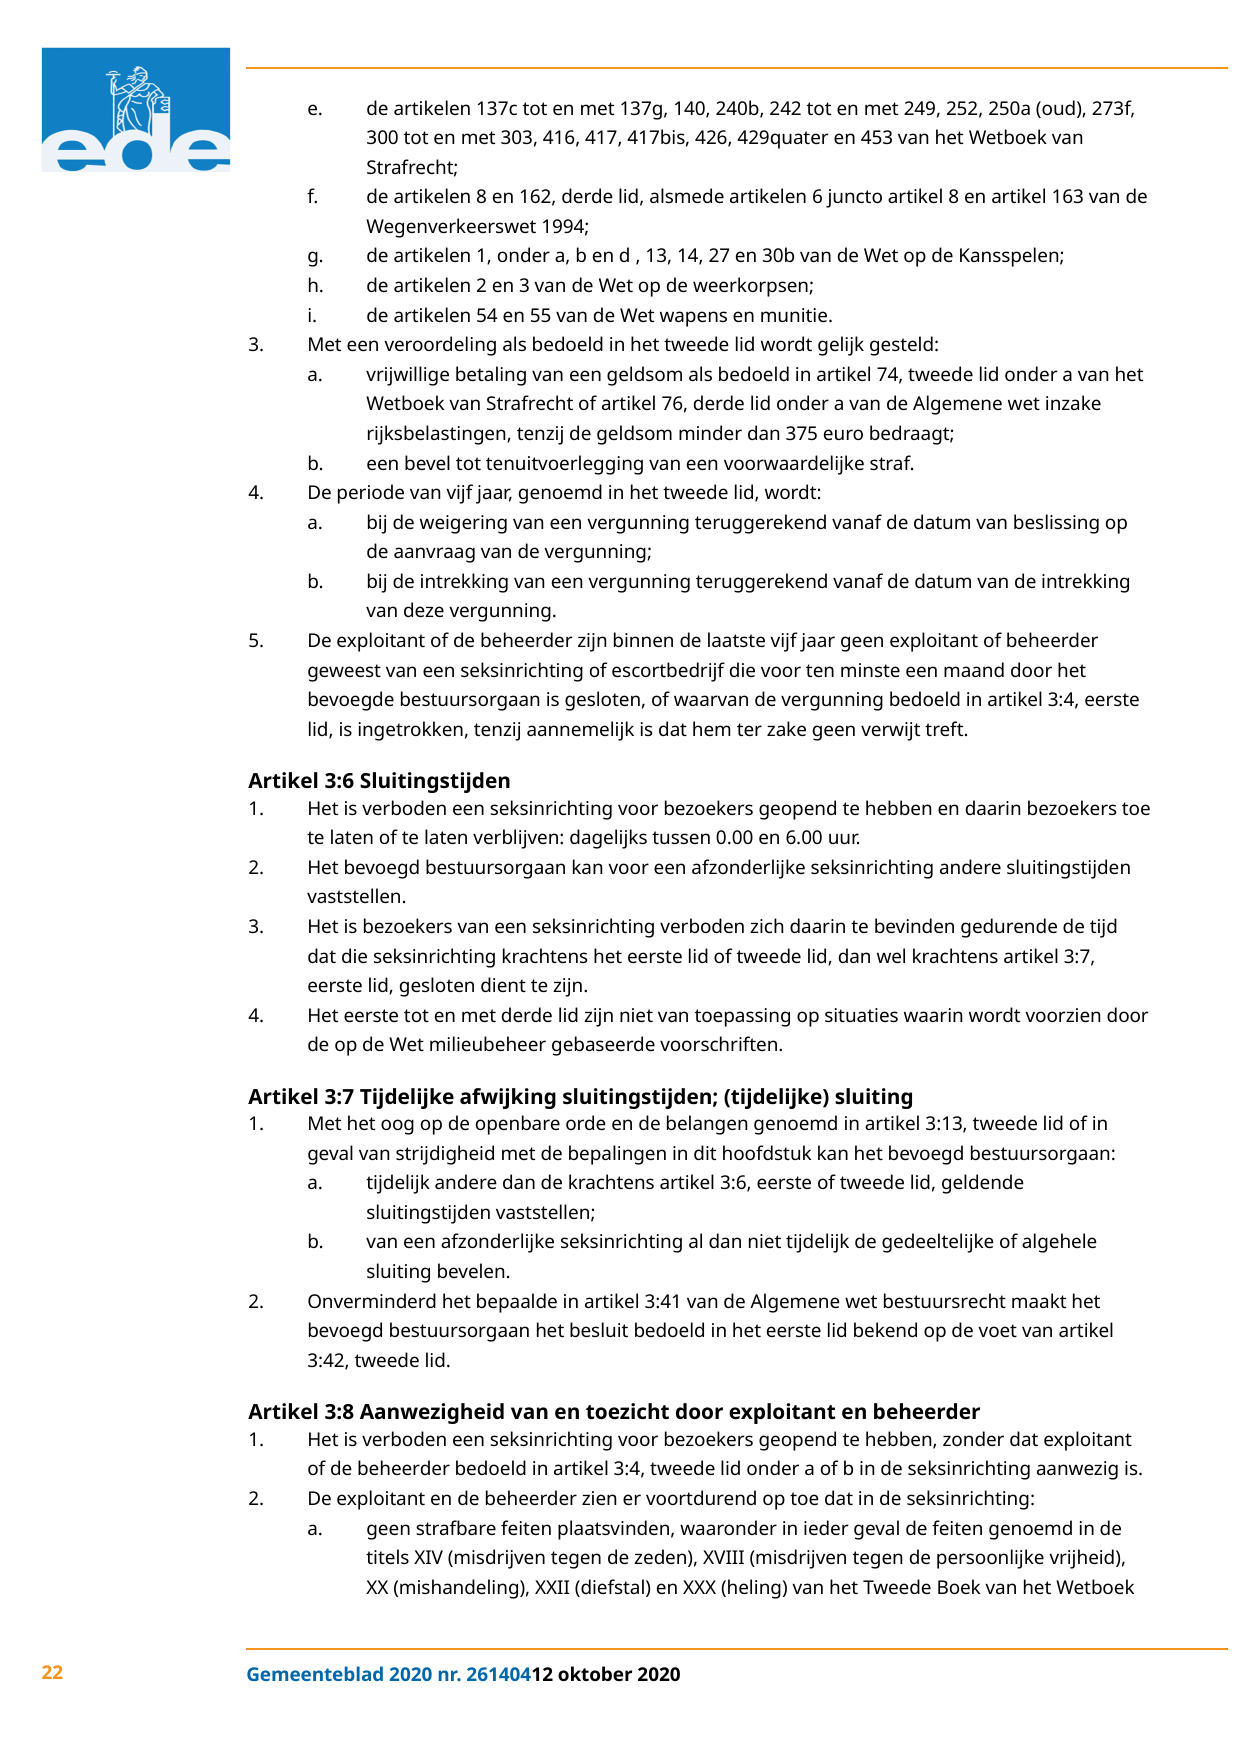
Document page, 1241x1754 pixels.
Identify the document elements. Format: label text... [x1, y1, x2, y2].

list de artikelen 137c tot en met 137g, 140, 240b, 242 tot en met 249, 252, 250a (oud), 273f, 300 tot en met 303, 416, 417, 417bis, 426, 429quater en 453 van het Wetboek van Strafrecht; [307, 95, 1152, 180]
list de artikelen 8 en 162, derde lid, alsmede artikelen 6 juncto artikel 8 en artikel 163 van de Wegenverkeerswet 1994; [307, 183, 1152, 239]
list De periode van vijf jaar, genoemd in het tweede lid, wordt: [248, 479, 1152, 505]
list bij de weigering van een vergunning teruggerekend vanaf de datum van beslissing op de aanvraag van de vergunning; [307, 509, 1152, 564]
list De exploitant of de beheerder zijn binnen de laatste vijf jaar geen exploitant of beheerder geweest van een seksinrichting of escortbedrijf die voor ten minste een maand door het bevoegde bestuursorgaan is gesloten, of waarvan de vergunning bedoeld in artikel 3:4, eerste lid, is ingetrokken, tenzij aannemelijk is dat hem ter zake geen verwijt treft. [248, 627, 1152, 742]
list tijdelijk andere dan de krachtens artikel 3:6, eerste of tweede lid, geldende sluitingstijden vaststellen; [307, 1169, 1152, 1225]
list Het eerste tot en met derde lid zijn niet van toepassing op situaties waarin wordt voorzien door de op de Wet milieubeheer gebaseerde voorschriften. [248, 1002, 1152, 1057]
list de artikelen 1, onder a, b en d , 13, 14, 27 en 30b van de Wet op de Kansspelen; [307, 243, 1152, 268]
text Artikel 3:7 Tijdelijke afwijking sluitingstijden; (tijdelijke) sluiting [248, 1082, 1152, 1110]
list Onverminderd het bepaalde in artikel 3:41 van de Algemene wet bestuursrecht maakt het bevoegd bestuursorgaan het besluit bedoeld in het eerste lid bekend op de voet van artikel 3:42, tweede lid. [248, 1288, 1152, 1373]
list Met het oog op de openbare orde en de belangen genoemd in artikel 3:13, tweede lid of in geval van strijdigheid met de bepalingen in dit hoofdstuk kan het bevoegd bestuursorgaan: [248, 1110, 1152, 1166]
list bij de intrekking van een vergunning teruggerekend vanaf de datum van de intrekking van deze vergunning. [307, 568, 1152, 623]
list een bevel tot tenuitvoerlegging van een voorwaardelijke straf. [307, 450, 1152, 476]
list Het is verboden een seksinrichting voor bezoekers geopend te hebben en daarin bezoekers toe te laten of te laten verblijven: dagelijks tussen 0.00 en 6.00 uur. [248, 795, 1152, 850]
list Het is verboden een seksinrichting voor bezoekers geopend te hebben, zonder dat exploitant of de beheerder bedoeld in artikel 3:4, tweede lid onder a of b in de seksinrichting aanwezig is. [248, 1426, 1152, 1481]
list van een afzonderlijke seksinrichting al dan niet tijdelijk de gedeeltelijke of algehele sluiting bevelen. [307, 1229, 1152, 1284]
text Artikel 3:8 Aanwezigheid van en toezicht door exploitant en beheerder [248, 1397, 1152, 1426]
list geen strafbare feiten plaatsvinden, waaronder in ieder geval de feiten genoemd in de titels XIV (misdrijven tegen de zeden), XVIII (misdrijven tegen de persoonlijke vrijheid), XX (mishandeling), XXII (diefstal) en XXX (heling) van het Tweede Boek van het Wetboek [307, 1515, 1152, 1599]
list de artikelen 2 en 3 van de Wet op de weerkorpsen; [307, 272, 1152, 298]
list De exploitant en de beheerder zien er voortdurend op toe dat in de seksinrichting: [248, 1485, 1152, 1511]
picture [41, 47, 231, 172]
list vrijwillige betaling van een geldsom als bedoeld in artikel 74, tweede lid onder a van het Wetboek van Strafrecht of artikel 76, derde lid onder a van de Algemene wet inzake rijksbelastingen, tenzij de geldsom minder dan 375 euro bedraagt; [307, 361, 1152, 446]
list Het is bezoekers van een seksinrichting verboden zich daarin te bevinden gedurende de tijd dat die seksinrichting krachtens het eerste lid of tweede lid, dan wel krachtens artikel 3:7, eerste lid, gesloten dient te zijn. [248, 913, 1152, 998]
text Artikel 3:6 Sluitingstijden [248, 766, 1152, 795]
list Het bevoegd bestuursorgaan kan voor een afzonderlijke seksinrichting andere sluitingstijden vaststellen. [248, 854, 1152, 909]
list de artikelen 54 en 55 van de Wet wapens en munitie. [307, 302, 1152, 328]
list Met een veroordeling als bedoeld in het tweede lid wordt gelijk gesteld: [248, 331, 1152, 357]
